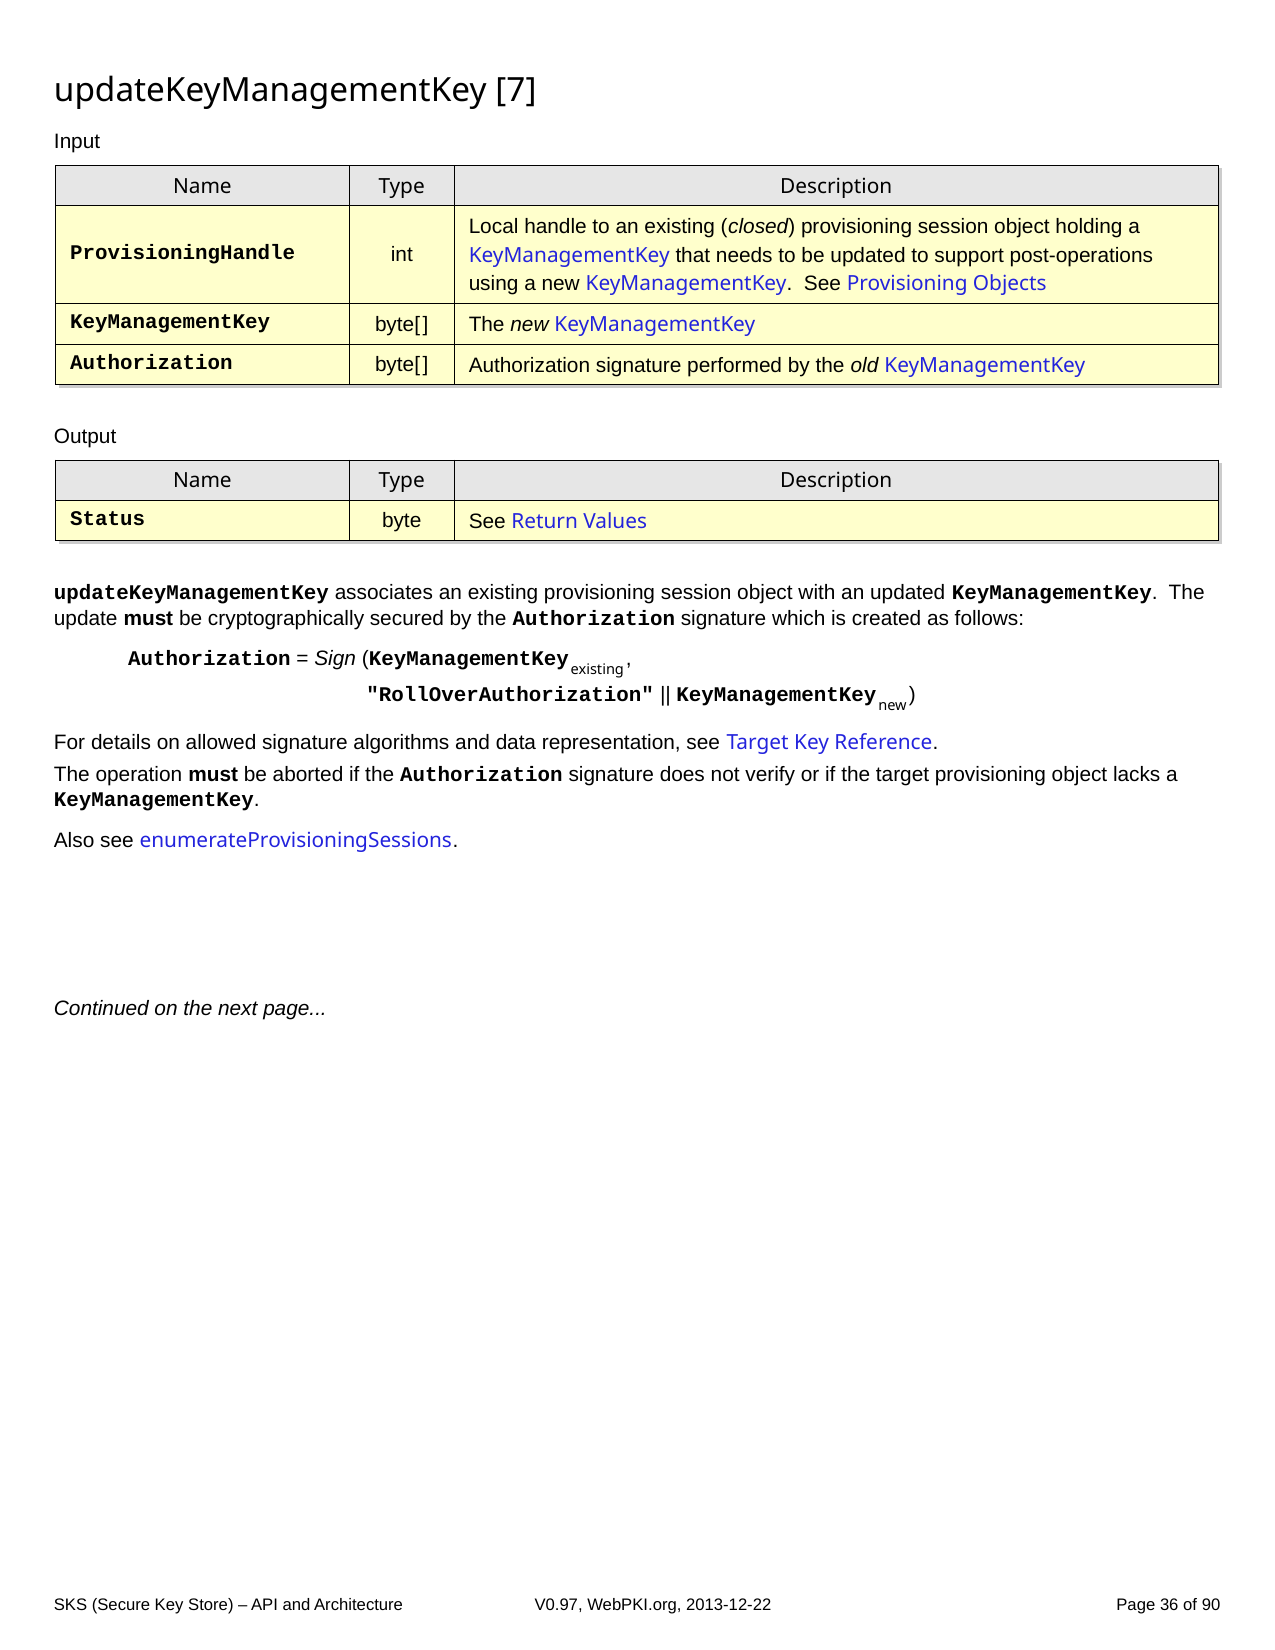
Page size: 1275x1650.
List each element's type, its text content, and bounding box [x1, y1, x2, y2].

table_cell Local handle to an existing (closed) provisioning session object holding a KeyManagementKey that needs to be updated to support post-operations using a new KeyManagementKey. See Provisioning Objects [455, 206, 1218, 303]
table_cell byte [350, 501, 454, 540]
table_cell ProvisioningHandle [56, 206, 349, 303]
table_cell KeyManagementKey [56, 304, 349, 344]
table_header Name [56, 166, 349, 205]
text Authorization = Sign (KeyManagementKey existing , "RollOverAuthorization" || KeyManagementKey new ) [54, 643, 1221, 715]
text Output [54, 424, 1221, 448]
text For details on allowed signature algorithms and data representation, see Target Key Reference. [54, 727, 1221, 755]
table_header Name [56, 461, 349, 500]
table_header Type [350, 461, 454, 500]
table_header Description [455, 461, 1218, 500]
text updateKeyManagementKey associates an existing provisioning session object with an updated KeyManagementKey. The update must be cryptographically secured by the Authorization signature which is created as follows: [54, 580, 1221, 631]
table_cell int [350, 206, 454, 303]
table_cell Authorization [56, 345, 349, 384]
text Continued on the next page... [54, 996, 1221, 1020]
text The operation must be aborted if the Authorization signature does not verify or if the target provisioning object lacks a KeyManagementKey. [54, 761, 1221, 813]
table_cell byte⁮[ ] [350, 345, 454, 384]
table_cell See Return Values [455, 501, 1218, 540]
table_cell Authorization signature performed by the old KeyManagementKey [455, 345, 1218, 384]
table_header Description [455, 166, 1218, 205]
text Input [54, 129, 1221, 153]
table_cell byte⁮[ ] [350, 304, 454, 344]
subtitle updateKeyManagementKey [7] [54, 66, 1221, 111]
table_cell Status [56, 501, 349, 540]
table_header Type [350, 166, 454, 205]
text Also see enumerateProvisioningSessions. [54, 825, 1221, 853]
table_cell The new KeyManagementKey‪‫‬‭‪‏‪‏‎ [455, 304, 1218, 344]
